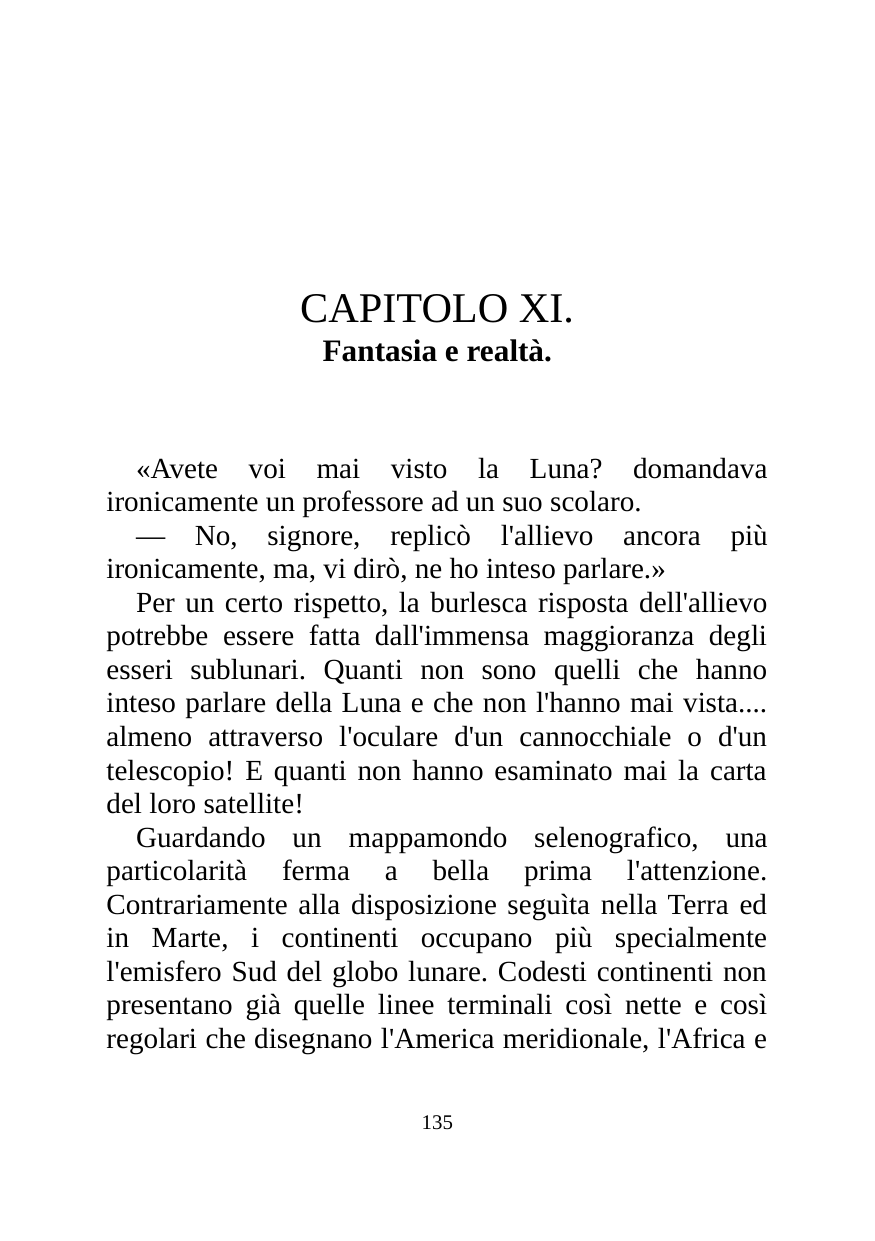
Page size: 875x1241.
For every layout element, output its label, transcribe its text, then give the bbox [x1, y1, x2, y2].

text — No, signore, replicò l'allievo ancora più ironicamente, ma, vi dirò, ne ho inteso parlare.» [106, 518, 768, 585]
text Guardando un mappamondo selenografico, una particolarità ferma a bella prima l'attenzione. Contrariamente alla disposizione seguìta nella Terra ed in Marte, i continenti occupano più specialmente l'emisfero Sud del globo lunare. Codesti continenti non presentano già quelle linee terminali così nette e così regolari che disegnano l'America meridionale, l'Africa e [106, 820, 768, 1054]
subtitle CAPITOLO XI. Fantasia e realtà. [106, 283, 768, 368]
text «Avete voi mai visto la Luna? domandava ironicamente un professore ad un suo scolaro. [106, 451, 768, 518]
text Per un certo rispetto, la burlesca risposta dell'allievo potrebbe essere fatta dall'immensa maggioranza degli esseri sublunari. Quanti non sono quelli che hanno inteso parlare della Luna e che non l'hanno mai vista.... almeno attraverso l'oculare d'un cannocchiale o d'un telescopio! E quanti non hanno esaminato mai la carta del loro satellite! [106, 585, 768, 820]
